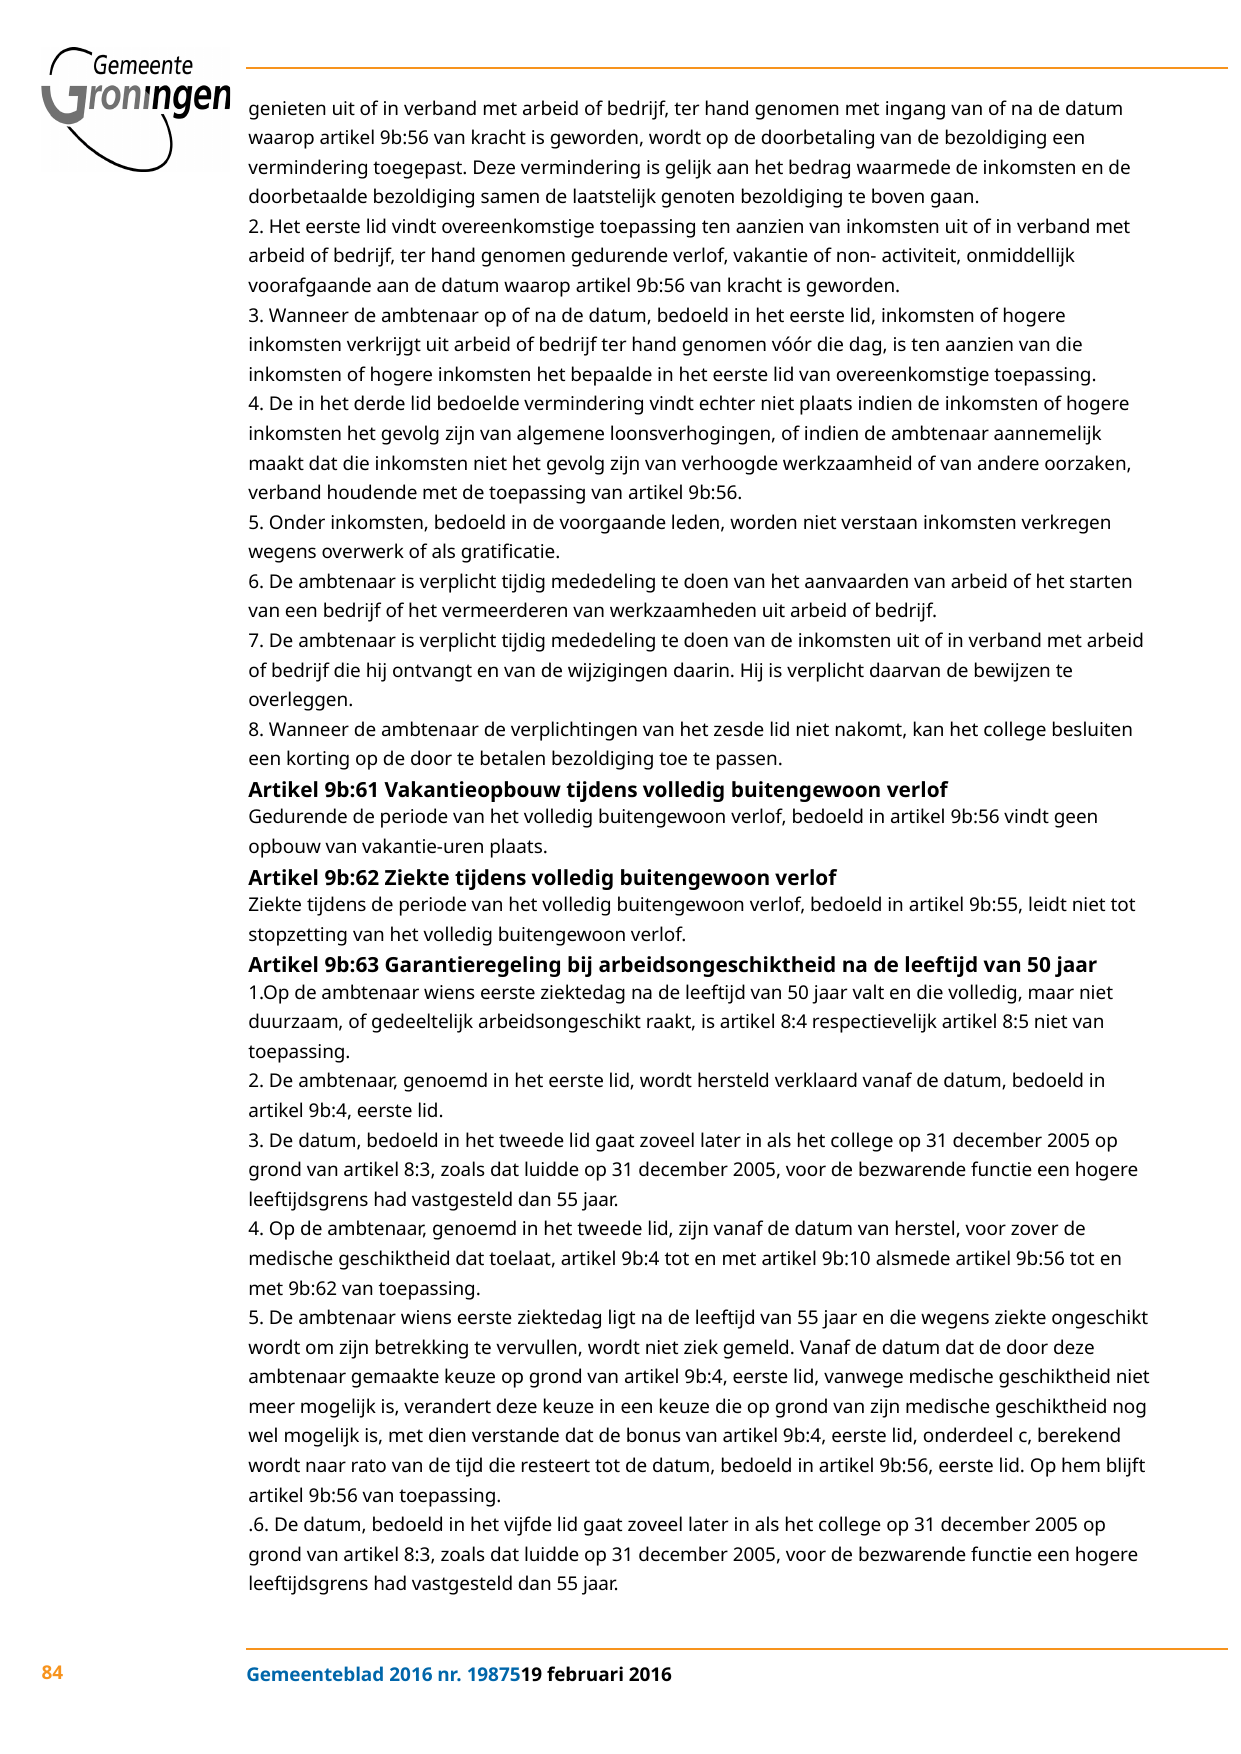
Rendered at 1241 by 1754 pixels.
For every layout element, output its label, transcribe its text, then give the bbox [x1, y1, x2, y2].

picture [41, 47, 231, 172]
text 3. De datum, bedoeld in het tweede lid gaat zoveel later in als het college op 31 december 2005 op grond van artikel 8:3, zoals dat luidde op 31 december 2005, voor de bezwarende functie een hogere leeftijdsgrens had vastgesteld dan 55 jaar. [248, 1127, 1152, 1212]
text 1.Op de ambtenaar wiens eerste ziektedag na de leeftijd van 50 jaar valt en die volledig, maar niet duurzaam, of gedeeltelijk arbeidsongeschikt raakt, is artikel 8:4 respectievelijk artikel 8:5 niet van toepassing. [248, 979, 1152, 1064]
text 3. Wanneer de ambtenaar op of na de datum, bedoeld in het eerste lid, inkomsten of hogere inkomsten verkrijgt uit arbeid of bedrijf ter hand genomen vóór die dag, is ten aanzien van die inkomsten of hogere inkomsten het bepaalde in het eerste lid van overeenkomstige toepassing. [248, 302, 1152, 387]
text 2. De ambtenaar, genoemd in het eerste lid, wordt hersteld verklaard vanaf de datum, bedoeld in artikel 9b:4, eerste lid. [248, 1068, 1152, 1123]
text 2. Het eerste lid vindt overeenkomstige toepassing ten aanzien van inkomsten uit of in verband met arbeid of bedrijf, ter hand genomen gedurende verlof, vakantie of non- activiteit, onmiddellijk voorafgaande aan de datum waarop artikel 9b:56 van kracht is geworden. [248, 213, 1152, 298]
text genieten uit of in verband met arbeid of bedrijf, ter hand genomen met ingang van of na de datum waarop artikel 9b:56 van kracht is geworden, wordt op de doorbetaling van de bezoldiging een vermindering toegepast. Deze vermindering is gelijk aan het bedrag waarmede de inkomsten en de doorbetaalde bezoldiging samen de laatstelijk genoten bezoldiging te boven gaan. [248, 95, 1152, 209]
text Ziekte tijdens de periode van het volledig buitengewoon verlof, bedoeld in artikel 9b:55, leidt niet tot stopzetting van het volledig buitengewoon verlof. [248, 891, 1152, 947]
text Artikel 9b:62 Ziekte tijdens volledig buitengewoon verlof [248, 863, 1152, 891]
text 8. Wanneer de ambtenaar de verplichtingen van het zesde lid niet nakomt, kan het college besluiten een korting op de door te betalen bezoldiging toe te passen. [248, 716, 1152, 771]
text Artikel 9b:61 Vakantieopbouw tijdens volledig buitengewoon verlof [248, 775, 1152, 804]
text 5. De ambtenaar wiens eerste ziektedag ligt na de leeftijd van 55 jaar en die wegens ziekte ongeschikt wordt om zijn betrekking te vervullen, wordt niet ziek gemeld. Vanaf de datum dat de door deze ambtenaar gemaakte keuze op grond van artikel 9b:4, eerste lid, vanwege medische geschiktheid niet meer mogelijk is, verandert deze keuze in een keuze die op grond van zijn medische geschiktheid nog wel mogelijk is, met dien verstande dat de bonus van artikel 9b:4, eerste lid, onderdeel c, berekend wordt naar rato van de tijd die resteert tot de datum, bedoeld in artikel 9b:56, eerste lid. Op hem blijft artikel 9b:56 van toepassing. [248, 1304, 1152, 1507]
text .6. De datum, bedoeld in het vijfde lid gaat zoveel later in als het college op 31 december 2005 op grond van artikel 8:3, zoals dat luidde op 31 december 2005, voor de bezwarende functie een hogere leeftijdsgrens had vastgesteld dan 55 jaar. [248, 1511, 1152, 1596]
text 4. Op de ambtenaar, genoemd in het tweede lid, zijn vanaf de datum van herstel, voor zover de medische geschiktheid dat toelaat, artikel 9b:4 tot en met artikel 9b:10 alsmede artikel 9b:56 tot en met 9b:62 van toepassing. [248, 1216, 1152, 1300]
text Gedurende de periode van het volledig buitengewoon verlof, bedoeld in artikel 9b:56 vindt geen opbouw van vakantie-uren plaats. [248, 804, 1152, 859]
text 7. De ambtenaar is verplicht tijdig mededeling te doen van de inkomsten uit of in verband met arbeid of bedrijf die hij ontvangt en van de wijzigingen daarin. Hij is verplicht daarvan de bewijzen te overleggen. [248, 627, 1152, 712]
text 5. Onder inkomsten, bedoeld in de voorgaande leden, worden niet verstaan inkomsten verkregen wegens overwerk of als gratificatie. [248, 509, 1152, 564]
text 6. De ambtenaar is verplicht tijdig mededeling te doen van het aanvaarden van arbeid of het starten van een bedrijf of het vermeerderen van werkzaamheden uit arbeid of bedrijf. [248, 568, 1152, 623]
text Artikel 9b:63 Garantieregeling bij arbeidsongeschiktheid na de leeftijd van 50 jaar [248, 950, 1152, 979]
text 4. De in het derde lid bedoelde vermindering vindt echter niet plaats indien de inkomsten of hogere inkomsten het gevolg zijn van algemene loonsverhogingen, of indien de ambtenaar aannemelijk maakt dat die inkomsten niet het gevolg zijn van verhoogde werkzaamheid of van andere oorzaken, verband houdende met de toepassing van artikel 9b:56. [248, 391, 1152, 505]
